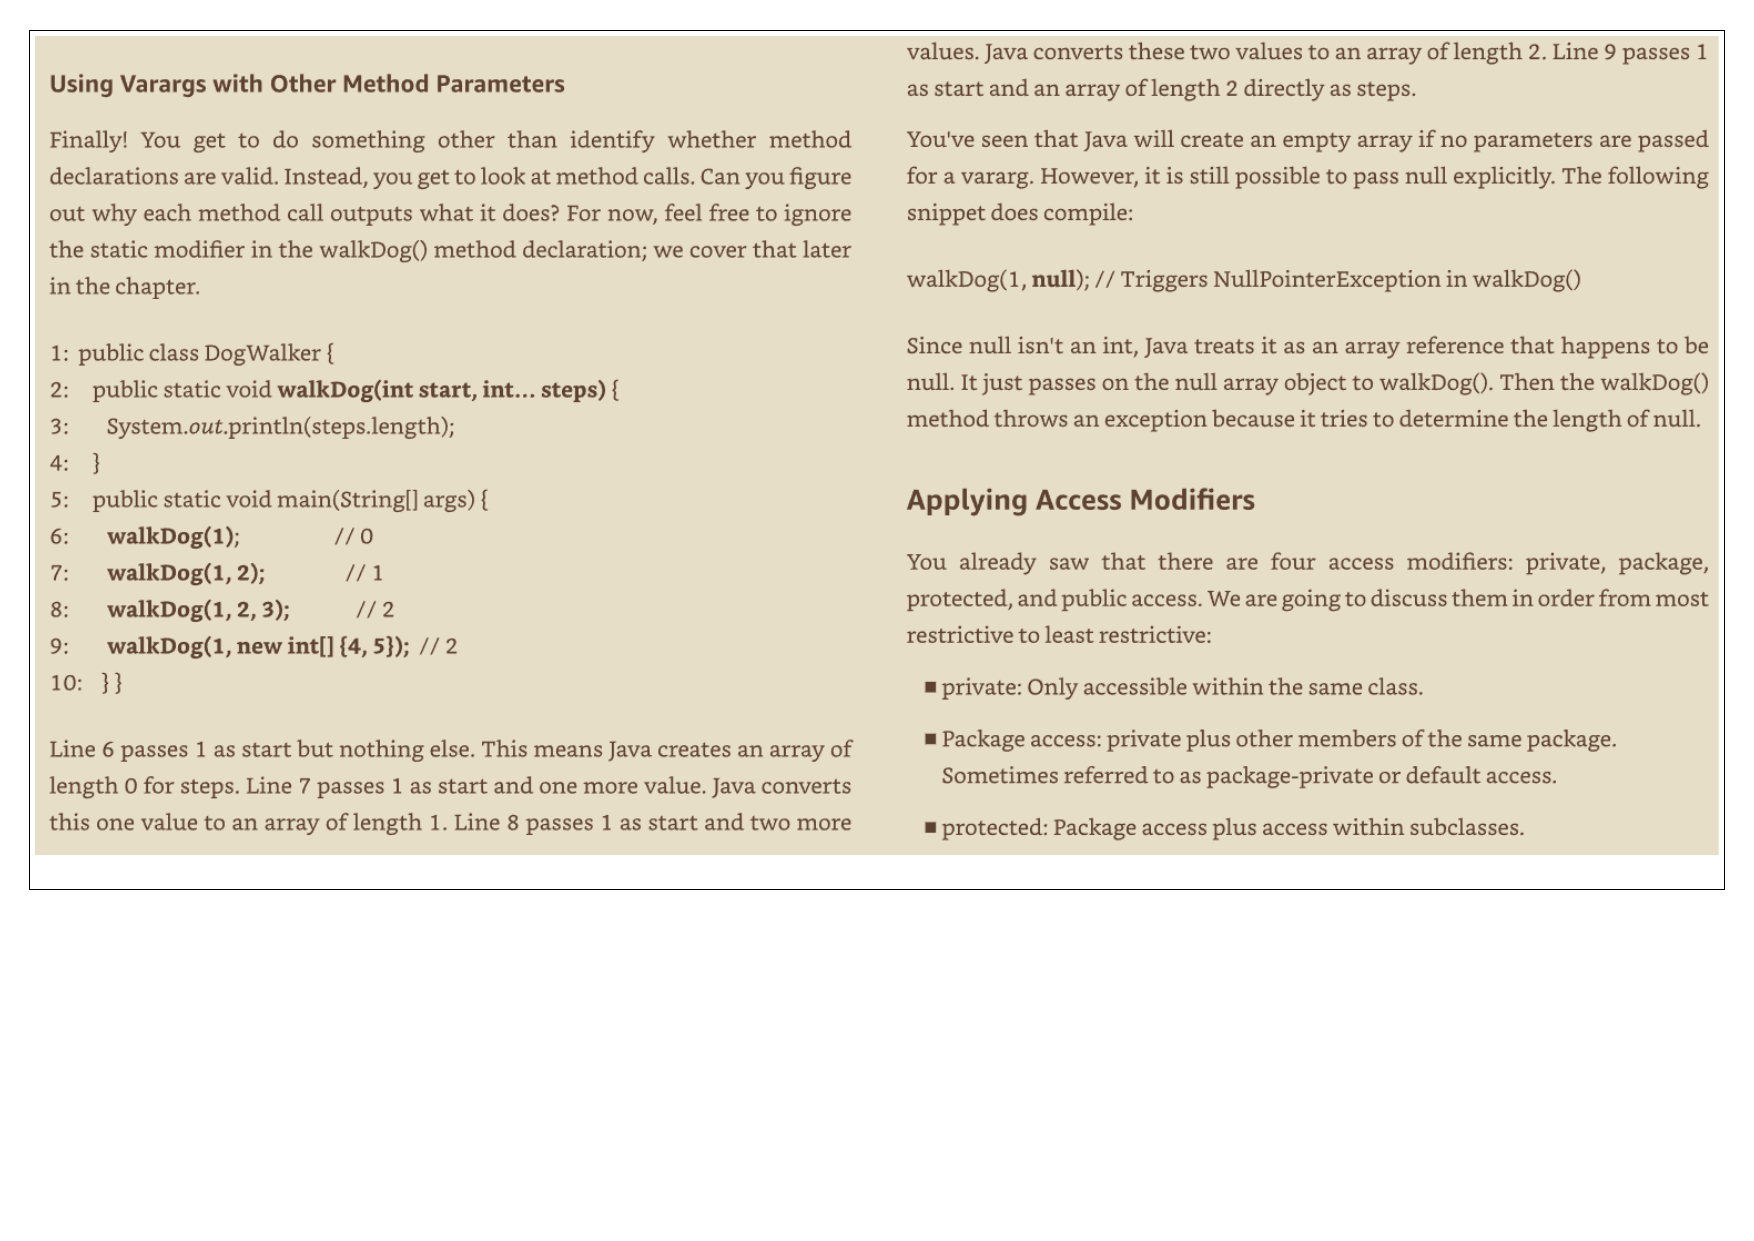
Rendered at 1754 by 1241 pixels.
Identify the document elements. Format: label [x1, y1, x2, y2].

table_cell [30, 31, 1724, 889]
picture [35, 36, 1719, 855]
